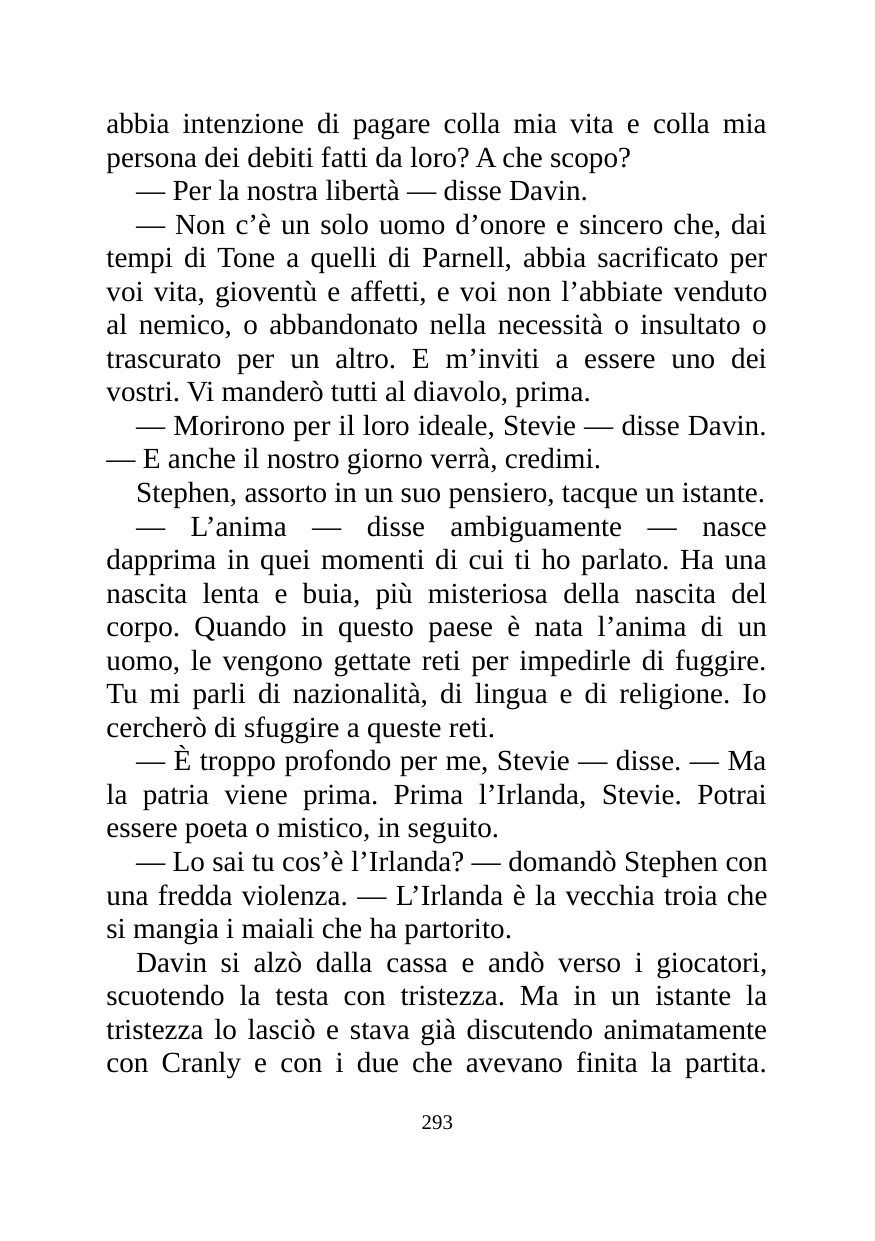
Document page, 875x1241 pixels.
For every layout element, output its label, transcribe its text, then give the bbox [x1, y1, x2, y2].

text — È troppo profondo per me, Stevie — disse. — Ma la patria viene prima. Prima l’Irlanda, Stevie. Potrai essere poeta o mistico, in seguito. [106, 743, 768, 844]
text — Non c’è un solo uomo d’onore e sincero che, dai tempi di Tone a quelli di Parnell, abbia sacrificato per voi vita, gioventù e affetti, e voi non l’abbiate venduto al nemico, o abbandonato nella necessità o insultato o trascurato per un altro. E m’inviti a essere uno dei vostri. Vi manderò tutti al diavolo, prima. [106, 207, 768, 408]
text Stephen, assorto in un suo pensiero, tacque un istante. [106, 475, 768, 509]
text — Morirono per il loro ideale, Stevie — disse Davin. — E anche il nostro giorno verrà, credimi. [106, 408, 768, 475]
text — L’anima — disse ambiguamente — nasce dapprima in quei momenti di cui ti ho parlato. Ha una nascita lenta e buia, più misteriosa della nascita del corpo. Quando in questo paese è nata l’anima di un uomo, le vengono gettate reti per impedirle di fuggire. Tu mi parli di nazionalità, di lingua e di religione. Io cercherò di sfuggire a queste reti. [106, 509, 768, 743]
text — Per la nostra libertà — disse Davin. [106, 173, 768, 207]
text Davin si alzò dalla cassa e andò verso i giocatori, scuotendo la testa con tristezza. Ma in un istante la tristezza lo lasciò e stava già discutendo animatamente con Cranly e con i due che avevano finita la partita. [106, 945, 768, 1079]
text abbia intenzione di pagare colla mia vita e colla mia persona dei debiti fatti da loro? A che scopo? [106, 106, 768, 173]
text — Lo sai tu cos’è l’Irlanda? — domandò Stephen con una fredda violenza. — L’Irlanda è la vecchia troia che si mangia i maiali che ha partorito. [106, 844, 768, 945]
